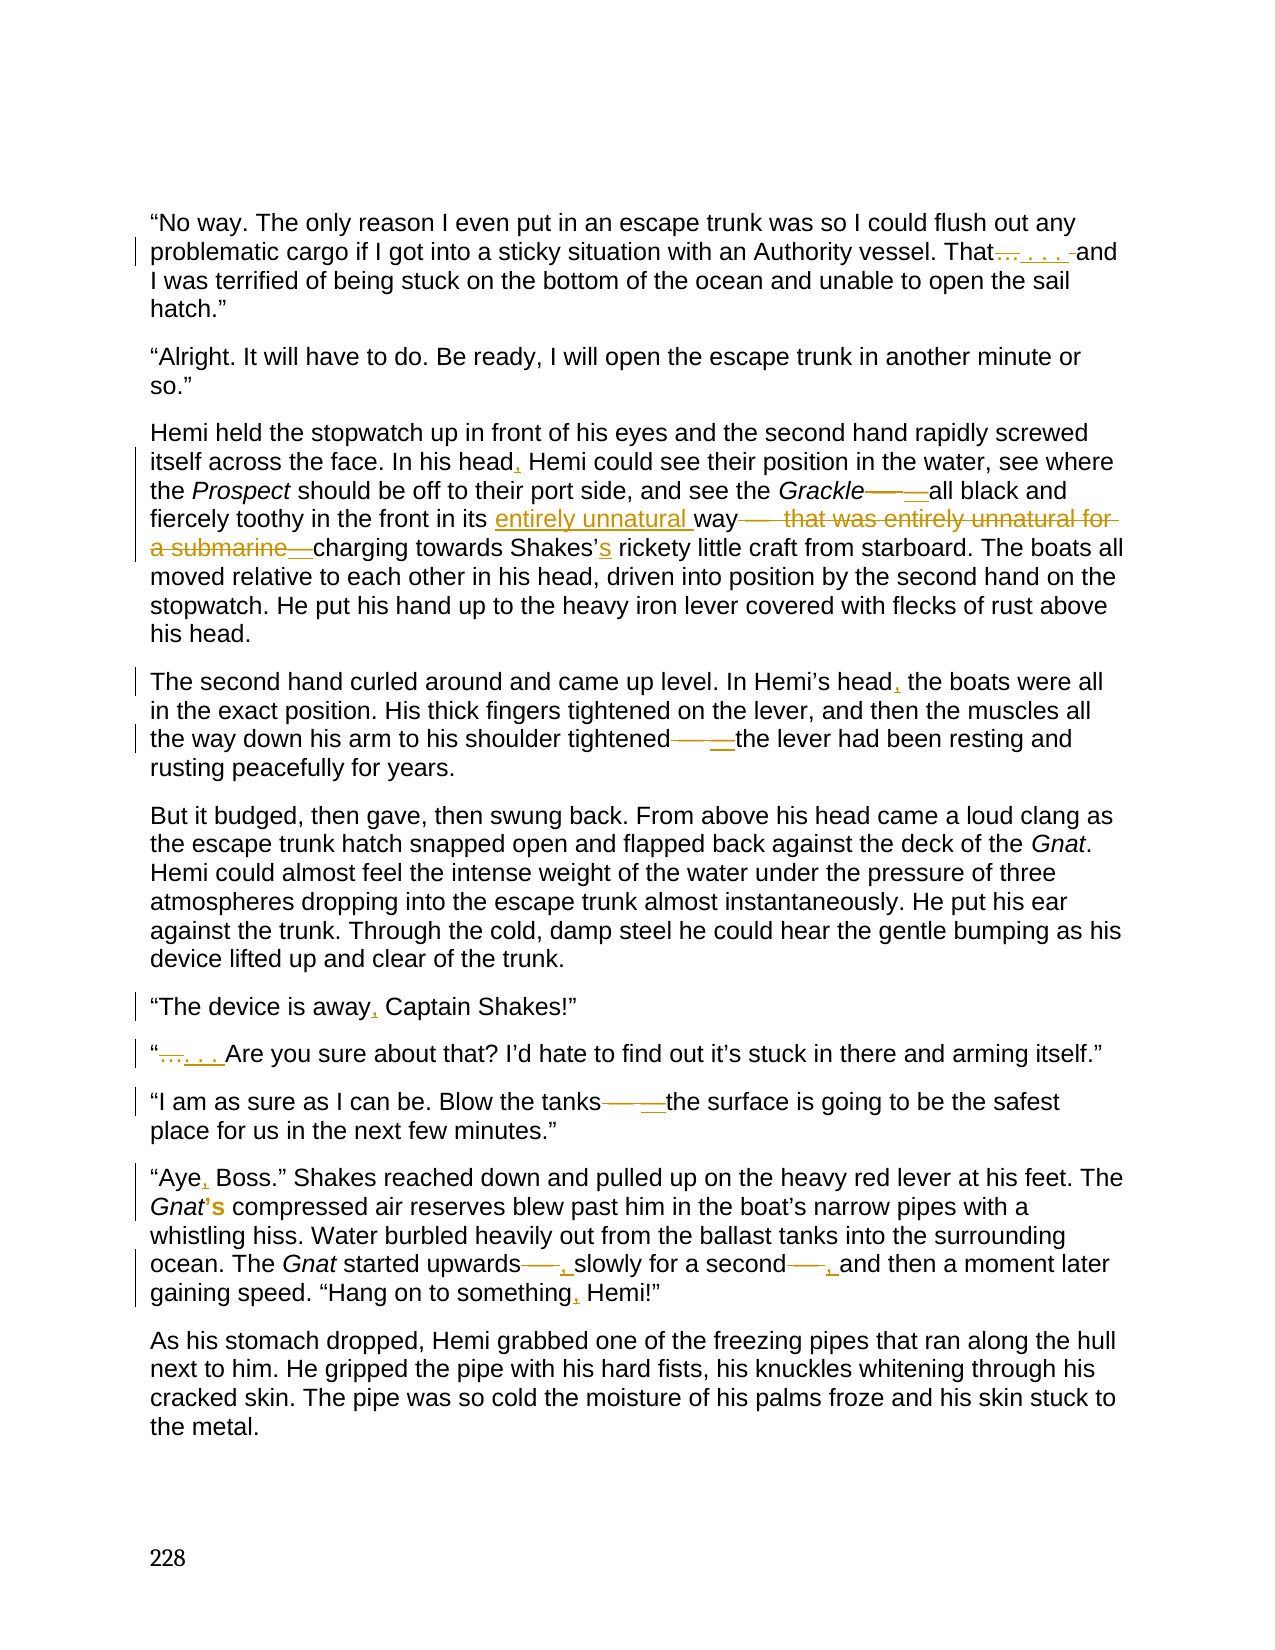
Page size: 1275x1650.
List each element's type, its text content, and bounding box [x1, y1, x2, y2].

text As his stomach dropped, Hemi grabbed one of the freezing pipes that ran along the hull next to him. He gripped the pipe with his hard fists, his knuckles whitening through his cracked skin. The pipe was so cold the moisture of his palms froze and his skin stuck to the metal. [150, 1326, 1125, 1441]
text “I am as sure as I can be. Blow the tanks—the surface is going to be the safest place for us in the next few minutes.” [150, 1087, 1125, 1144]
text “. . . Are you sure about that? I’d hate to find out it’s stuck in there and arming itself.” [150, 1039, 1125, 1068]
text “Aye, Boss.” Shakes reached down and pulled up on the heavy red lever at his feet. The Gnat’s compressed air reserves blew past him in the boat’s narrow pipes with a whistling hiss. Water burbled heavily out from the ballast tanks into the surrounding ocean. The Gnat started upwards, slowly for a second, and then a moment later gaining speed. “Hang on to something, Hemi!” [150, 1163, 1125, 1307]
text The second hand curled around and came up level. In Hemi’s head, the boats were all in the exact position. His thick fingers tightened on the lever, and then the muscles all the way down his arm to his shoulder tightened—the lever had been resting and rusting peacefully for years. [150, 667, 1125, 782]
text “No way. The only reason I even put in an escape trunk was so I could flush out any problematic cargo if I got into a sticky situation with an Authority vessel. That . . . and I was terrified of being stuck on the bottom of the ocean and unable to open the sail hatch.” [150, 208, 1125, 323]
text Hemi held the stopwatch up in front of his eyes and the second hand rapidly screwed itself across the face. In his head, Hemi could see their position in the water, see where the Prospect should be off to their port side, and see the Grackle—all black and fiercely toothy in the front in its entirely unnatural way—charging towards Shakes’s rickety little craft from starboard. The boats all moved relative to each other in his head, driven into position by the second hand on the stopwatch. He put his hand up to the heavy iron lever covered with flecks of rust above his head. [150, 418, 1125, 648]
text “Alright. It will have to do. Be ready, I will open the escape trunk in another minute or so.” [150, 342, 1125, 399]
text But it budged, then gave, then swung back. From above his head came a loud clang as the escape trunk hatch snapped open and flapped back against the deck of the Gnat. Hemi could almost feel the intense weight of the water under the pressure of three atmospheres dropping into the escape trunk almost instantaneously. He put his ear against the trunk. Through the cold, damp steel he could hear the gentle bumping as his device lifted up and clear of the trunk. [150, 801, 1125, 973]
text “The device is away, Captain Shakes!” [150, 992, 1125, 1021]
